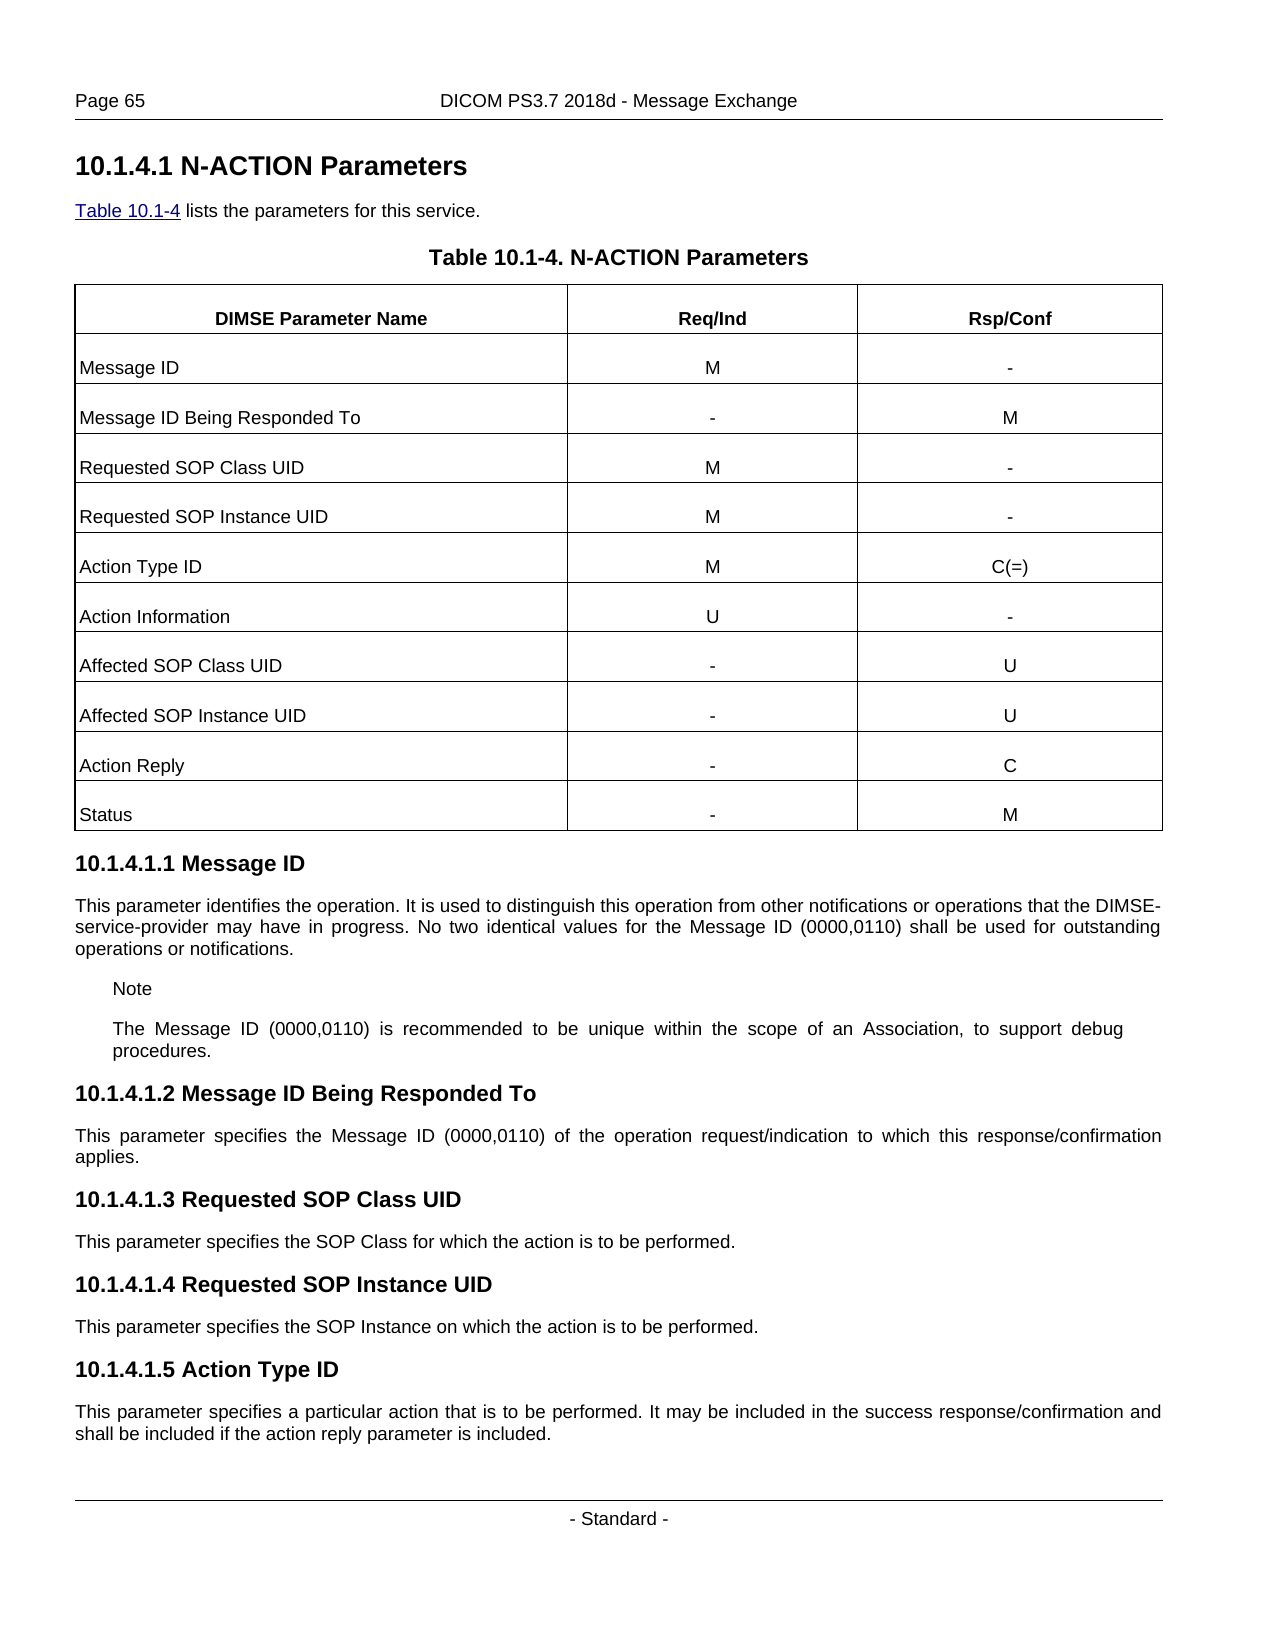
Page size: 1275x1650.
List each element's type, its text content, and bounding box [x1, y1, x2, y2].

table_header DIMSE Parameter Name [76, 285, 567, 333]
text This parameter specifies the SOP Instance on which the action is to be performed. [75, 1316, 1162, 1337]
text 10.1.4.1 N-ACTION Parameters [75, 150, 1162, 181]
table_cell - [568, 781, 857, 830]
table_cell - [568, 682, 857, 731]
table_cell Action Information [76, 583, 567, 631]
table_cell Requested SOP Instance UID [76, 483, 567, 532]
text 10.1.4.1.1 Message ID [75, 850, 1162, 876]
table_cell Status [76, 781, 567, 830]
text This parameter identifies the operation. It is used to distinguish this operation from other notifications or operations that the DIMSE-service-provider may have in progress. No two identical values for the Message ID (0000,0110) shall be used for outstanding operations or notifications. [75, 894, 1162, 959]
text 10.1.4.1.2 Message ID Being Responded To [75, 1080, 1162, 1106]
table_cell C [858, 732, 1162, 780]
text 10.1.4.1.5 Action Type ID [75, 1356, 1162, 1382]
table_cell M [568, 533, 857, 582]
table_cell U [568, 583, 857, 631]
table_cell Requested SOP Class UID [76, 434, 567, 482]
table_cell M [858, 384, 1162, 432]
table_cell M [568, 434, 857, 482]
table_cell Message ID Being Responded To [76, 384, 567, 432]
table_header Req/Ind [568, 285, 857, 333]
text Table 10.1-4 lists the parameters for this service. [75, 200, 1162, 222]
text 10.1.4.1.3 Requested SOP Class UID [75, 1186, 1162, 1212]
table_header Rsp/Conf [858, 285, 1162, 333]
table_cell U [858, 632, 1162, 681]
text The Message ID (0000,0110) is recommended to be unique within the scope of an Association, to support debug procedures. [112, 1018, 1125, 1061]
text This parameter specifies a particular action that is to be performed. It may be included in the success response/confirmation and shall be included if the action reply parameter is included. [75, 1401, 1162, 1444]
table_cell Affected SOP Instance UID [76, 682, 567, 731]
table_cell Action Type ID [76, 533, 567, 582]
table_cell - [858, 434, 1162, 482]
table_cell C(=) [858, 533, 1162, 582]
table_cell - [858, 334, 1162, 383]
table_cell Message ID [76, 334, 567, 383]
text Table 10.1-4. N-ACTION Parameters [75, 244, 1162, 270]
text This parameter specifies the SOP Class for which the action is to be performed. [75, 1231, 1162, 1253]
text This parameter specifies the Message ID (0000,0110) of the operation request/indication to which this response/confirmation applies. [75, 1124, 1162, 1168]
table_cell - [568, 732, 857, 780]
table_cell - [568, 384, 857, 432]
table_cell M [858, 781, 1162, 830]
table_cell - [858, 583, 1162, 631]
table_cell M [568, 483, 857, 532]
table_cell - [568, 632, 857, 681]
text 10.1.4.1.4 Requested SOP Instance UID [75, 1271, 1162, 1297]
text Note [112, 978, 1125, 999]
table_cell U [858, 682, 1162, 731]
table_cell Affected SOP Class UID [76, 632, 567, 681]
table_cell - [858, 483, 1162, 532]
table_cell M [568, 334, 857, 383]
table_cell Action Reply [76, 732, 567, 780]
